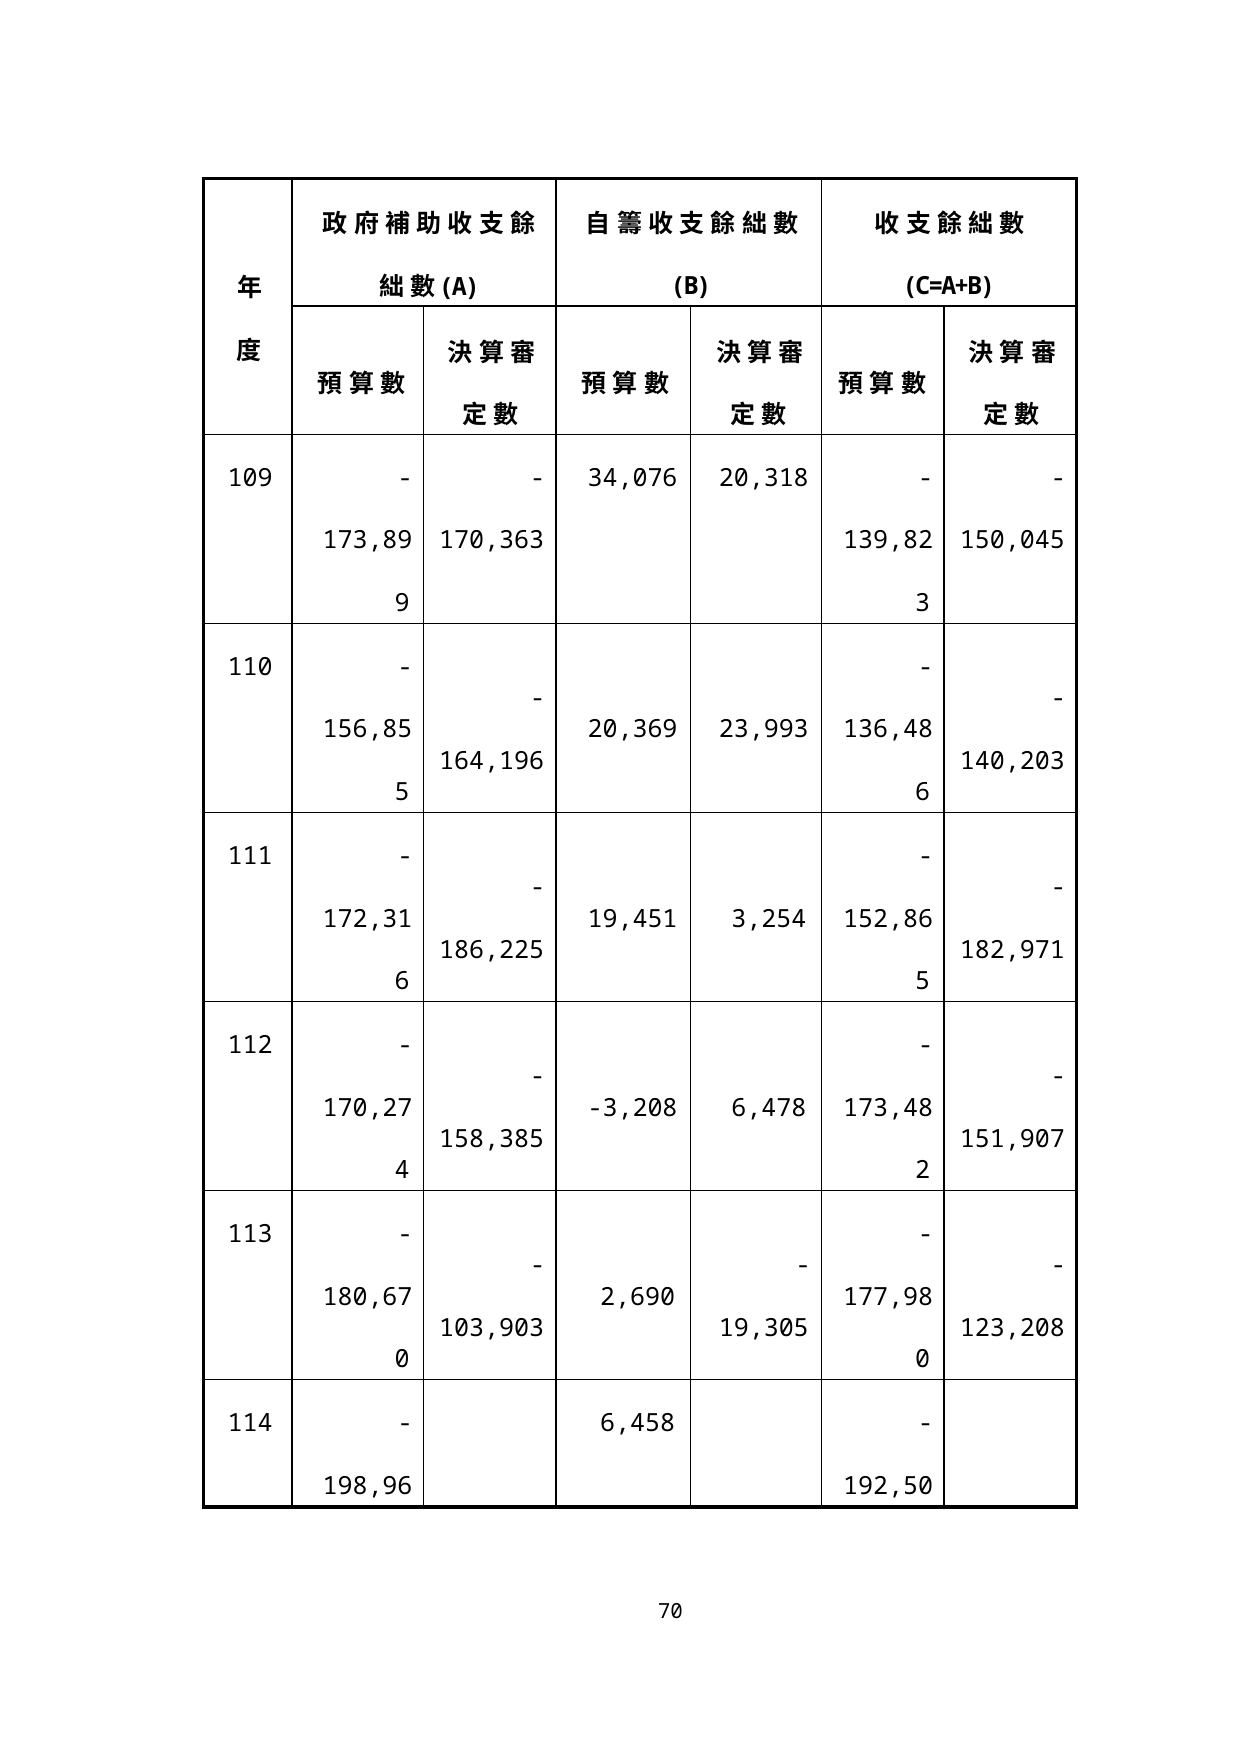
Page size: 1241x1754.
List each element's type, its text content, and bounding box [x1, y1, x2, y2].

table_cell -180,670 [293, 1191, 423, 1379]
table_cell 110 [205, 624, 291, 812]
table_cell 113 [205, 1191, 291, 1379]
table_cell -156,855 [293, 624, 423, 812]
table_cell 109 [205, 435, 291, 622]
table_cell 20,369 [557, 624, 690, 812]
table_cell 34,076 [557, 435, 690, 622]
table_cell 預算數 [557, 307, 690, 433]
table_cell -139,823 [822, 435, 943, 622]
table_cell -164,196 [424, 624, 555, 812]
table_cell -140,203 [945, 624, 1075, 812]
table_cell 23,993 [691, 624, 821, 812]
table_header 政府補助收支餘絀數(A) [293, 180, 555, 305]
table_cell -103,903 [424, 1191, 555, 1379]
table_cell -151,907 [945, 1002, 1075, 1190]
table_cell 20,318 [691, 435, 821, 622]
table_cell 預算數 [822, 307, 943, 433]
table_header 收支餘絀數(C=A+B) [822, 180, 1075, 305]
table_cell 3,254 [691, 813, 821, 1001]
table_cell -186,225 [424, 813, 555, 1001]
table_cell 6,458 [557, 1380, 690, 1505]
table_cell [945, 1380, 1075, 1505]
table_cell 114 [205, 1380, 291, 1505]
table_cell 預算數 [293, 307, 423, 433]
table_cell -152,865 [822, 813, 943, 1001]
table_cell -3,208 [557, 1002, 690, 1190]
table_cell -173,482 [822, 1002, 943, 1190]
table_cell -170,363 [424, 435, 555, 622]
table_cell 6,478 [691, 1002, 821, 1190]
table_cell -198,96 [293, 1380, 423, 1505]
table_cell 2,690 [557, 1191, 690, 1379]
table_cell [424, 1380, 555, 1505]
table_cell -173,899 [293, 435, 423, 622]
table_cell -170,274 [293, 1002, 423, 1190]
table_cell -182,971 [945, 813, 1075, 1001]
table_cell -158,385 [424, 1002, 555, 1190]
table_cell 19,451 [557, 813, 690, 1001]
table_cell -192,50 [822, 1380, 943, 1505]
table_cell [691, 1380, 821, 1505]
table_cell -150,045 [945, 435, 1075, 622]
table_cell 決算審定數 [945, 307, 1075, 433]
table_cell 111 [205, 813, 291, 1001]
table_cell -123,208 [945, 1191, 1075, 1379]
table_header 年度 [205, 180, 291, 433]
table_cell -136,486 [822, 624, 943, 812]
table_cell 決算審定數 [424, 307, 555, 433]
table_cell -172,316 [293, 813, 423, 1001]
table_cell 決算審定數 [691, 307, 821, 433]
table_cell -177,980 [822, 1191, 943, 1379]
table_cell -19,305 [691, 1191, 821, 1379]
table_header 自籌收支餘絀數(B) [557, 180, 821, 305]
table_cell 112 [205, 1002, 291, 1190]
